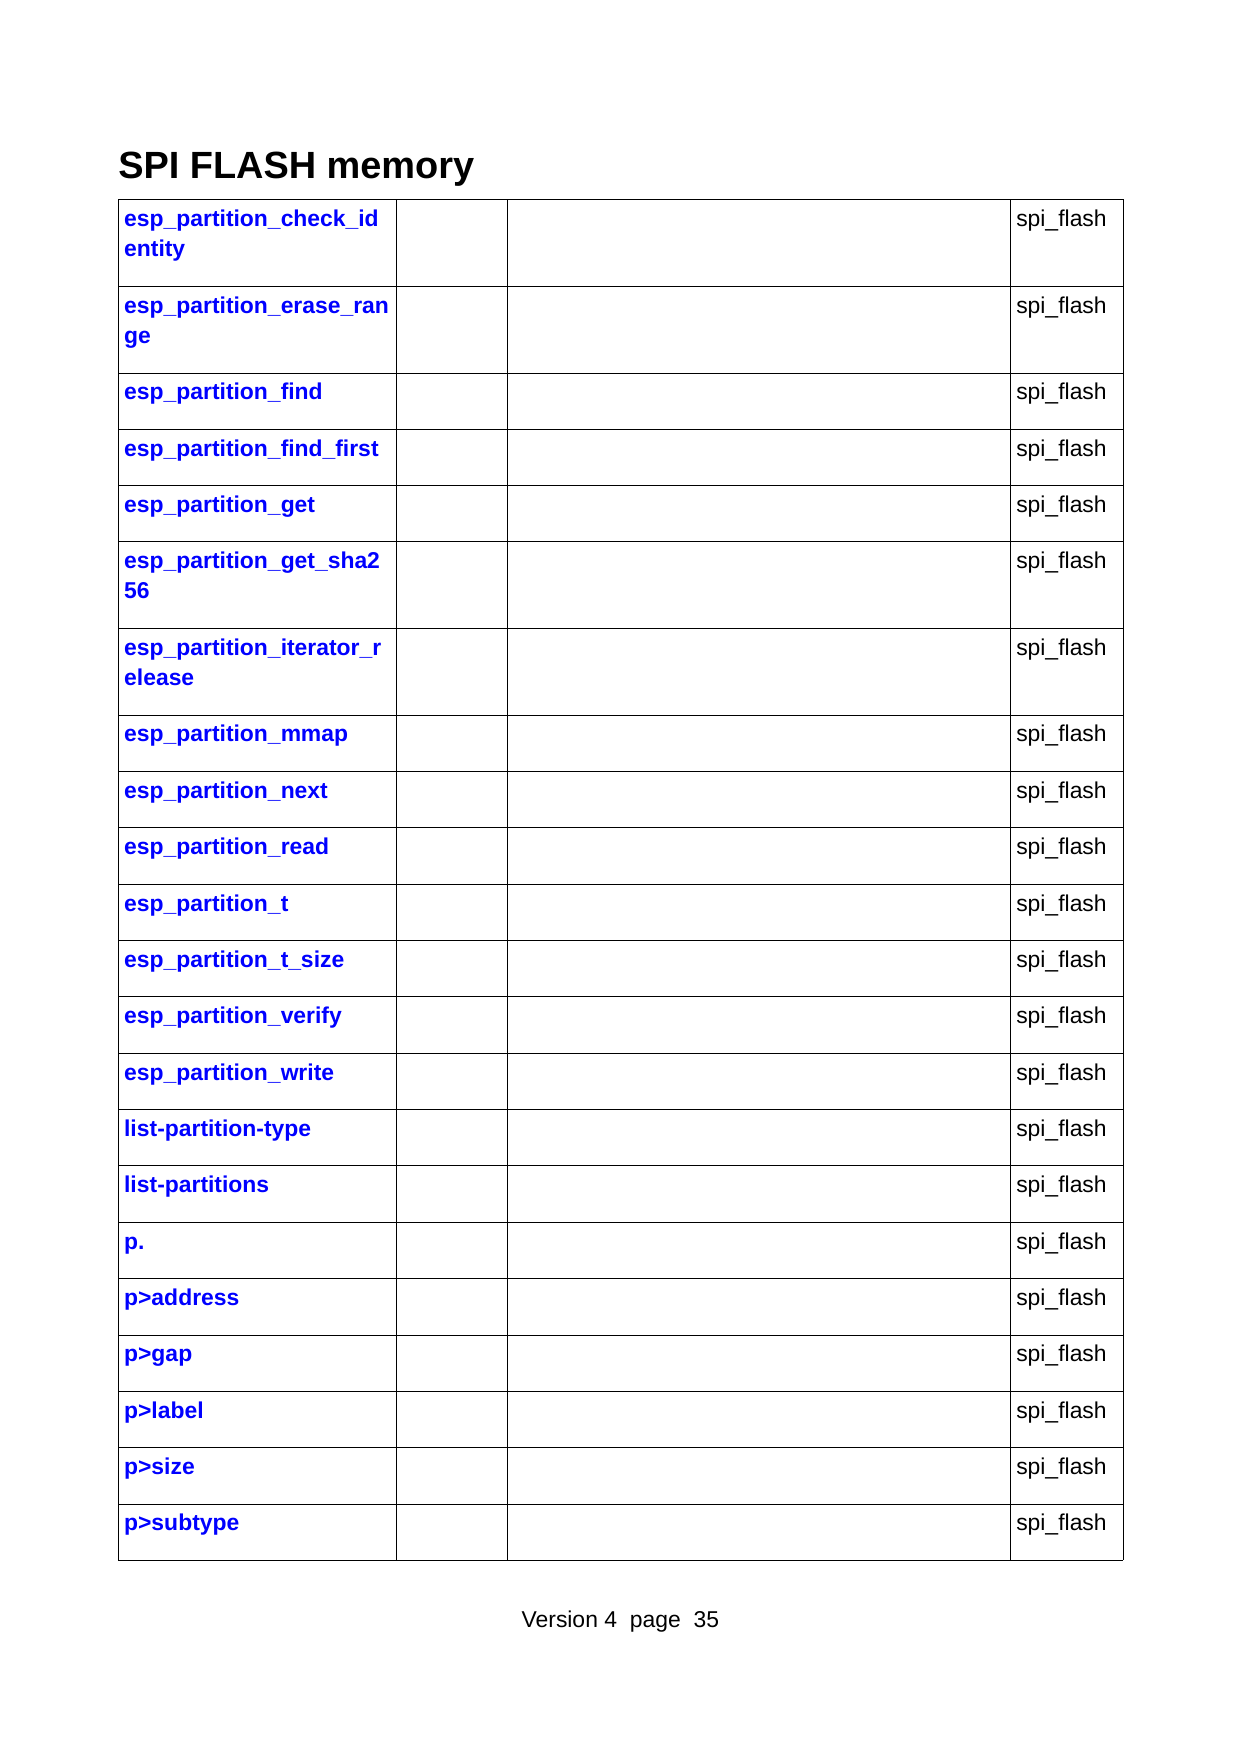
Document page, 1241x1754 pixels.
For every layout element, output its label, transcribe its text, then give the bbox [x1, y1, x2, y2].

table_cell spi_flash [1011, 997, 1123, 1053]
table_cell spi_flash [1011, 542, 1123, 628]
table_cell spi_flash [1011, 486, 1123, 541]
table_cell esp_partition_write [119, 1054, 396, 1109]
table_cell [397, 1279, 507, 1334]
table_cell spi_flash [1011, 828, 1123, 884]
table_cell [508, 772, 1010, 827]
table_cell [508, 941, 1010, 996]
table_header esp_partition_check_identity [119, 200, 396, 286]
table_cell [508, 885, 1010, 940]
table_cell esp_partition_t_size [119, 941, 396, 996]
table_cell list-partitions [119, 1166, 396, 1222]
table_cell [508, 1392, 1010, 1447]
table_cell spi_flash [1011, 629, 1123, 714]
table_cell [397, 772, 507, 827]
table_cell [397, 486, 507, 541]
table_header spi_flash [1011, 200, 1123, 286]
subtitle SPI FLASH memory [118, 143, 1122, 187]
table_cell [397, 374, 507, 429]
table_cell [397, 287, 507, 372]
table_cell spi_flash [1011, 1110, 1123, 1165]
table_cell [397, 716, 507, 771]
table_cell [397, 828, 507, 884]
table_cell esp_partition_erase_range [119, 287, 396, 372]
table_header [397, 200, 507, 286]
table_cell p>label [119, 1392, 396, 1447]
table_cell p>size [119, 1448, 396, 1503]
table_cell [397, 997, 507, 1053]
table_cell spi_flash [1011, 772, 1123, 827]
table_cell [397, 1110, 507, 1165]
table_cell p. [119, 1223, 396, 1278]
table_cell spi_flash [1011, 885, 1123, 940]
table_cell esp_partition_get [119, 486, 396, 541]
table_cell [508, 374, 1010, 429]
table_cell [508, 1336, 1010, 1391]
table_cell p>gap [119, 1336, 396, 1391]
table_cell [397, 542, 507, 628]
table_cell [508, 828, 1010, 884]
table_cell spi_flash [1011, 1448, 1123, 1503]
table_cell [508, 430, 1010, 485]
table_cell [397, 1448, 507, 1503]
table_cell [508, 997, 1010, 1053]
table_cell spi_flash [1011, 287, 1123, 372]
table_cell esp_partition_t [119, 885, 396, 940]
table_cell [508, 629, 1010, 714]
table_cell esp_partition_find_first [119, 430, 396, 485]
table_cell esp_partition_read [119, 828, 396, 884]
table_cell esp_partition_get_sha256 [119, 542, 396, 628]
table_cell [508, 1448, 1010, 1503]
table_cell spi_flash [1011, 1166, 1123, 1222]
table_cell [508, 1223, 1010, 1278]
table_cell spi_flash [1011, 1505, 1123, 1560]
table_cell [397, 1392, 507, 1447]
table_cell [508, 1505, 1010, 1560]
table_cell spi_flash [1011, 1279, 1123, 1334]
table_cell [508, 1166, 1010, 1222]
table_cell spi_flash [1011, 430, 1123, 485]
table_cell [508, 486, 1010, 541]
table_cell esp_partition_next [119, 772, 396, 827]
table_cell [508, 716, 1010, 771]
table_cell [508, 542, 1010, 628]
table_cell [508, 1054, 1010, 1109]
table_cell esp_partition_find [119, 374, 396, 429]
table_cell spi_flash [1011, 1054, 1123, 1109]
table_cell spi_flash [1011, 941, 1123, 996]
table_cell [397, 885, 507, 940]
table_cell list-partition-type [119, 1110, 396, 1165]
table_cell esp_partition_iterator_release [119, 629, 396, 714]
table_cell [397, 1336, 507, 1391]
table_cell [397, 941, 507, 996]
table_cell [397, 430, 507, 485]
table_cell esp_partition_mmap [119, 716, 396, 771]
table_cell [508, 1110, 1010, 1165]
table_cell [508, 1279, 1010, 1334]
table_cell [397, 1505, 507, 1560]
table_cell [397, 629, 507, 714]
table_header [508, 200, 1010, 286]
table_cell p>subtype [119, 1505, 396, 1560]
table_cell [397, 1166, 507, 1222]
table_cell esp_partition_verify [119, 997, 396, 1053]
table_cell p>address [119, 1279, 396, 1334]
table_cell [397, 1054, 507, 1109]
table_cell spi_flash [1011, 1336, 1123, 1391]
table_cell spi_flash [1011, 1223, 1123, 1278]
table_cell spi_flash [1011, 1392, 1123, 1447]
table_cell [508, 287, 1010, 372]
table_cell [397, 1223, 507, 1278]
table_cell spi_flash [1011, 716, 1123, 771]
table_cell spi_flash [1011, 374, 1123, 429]
